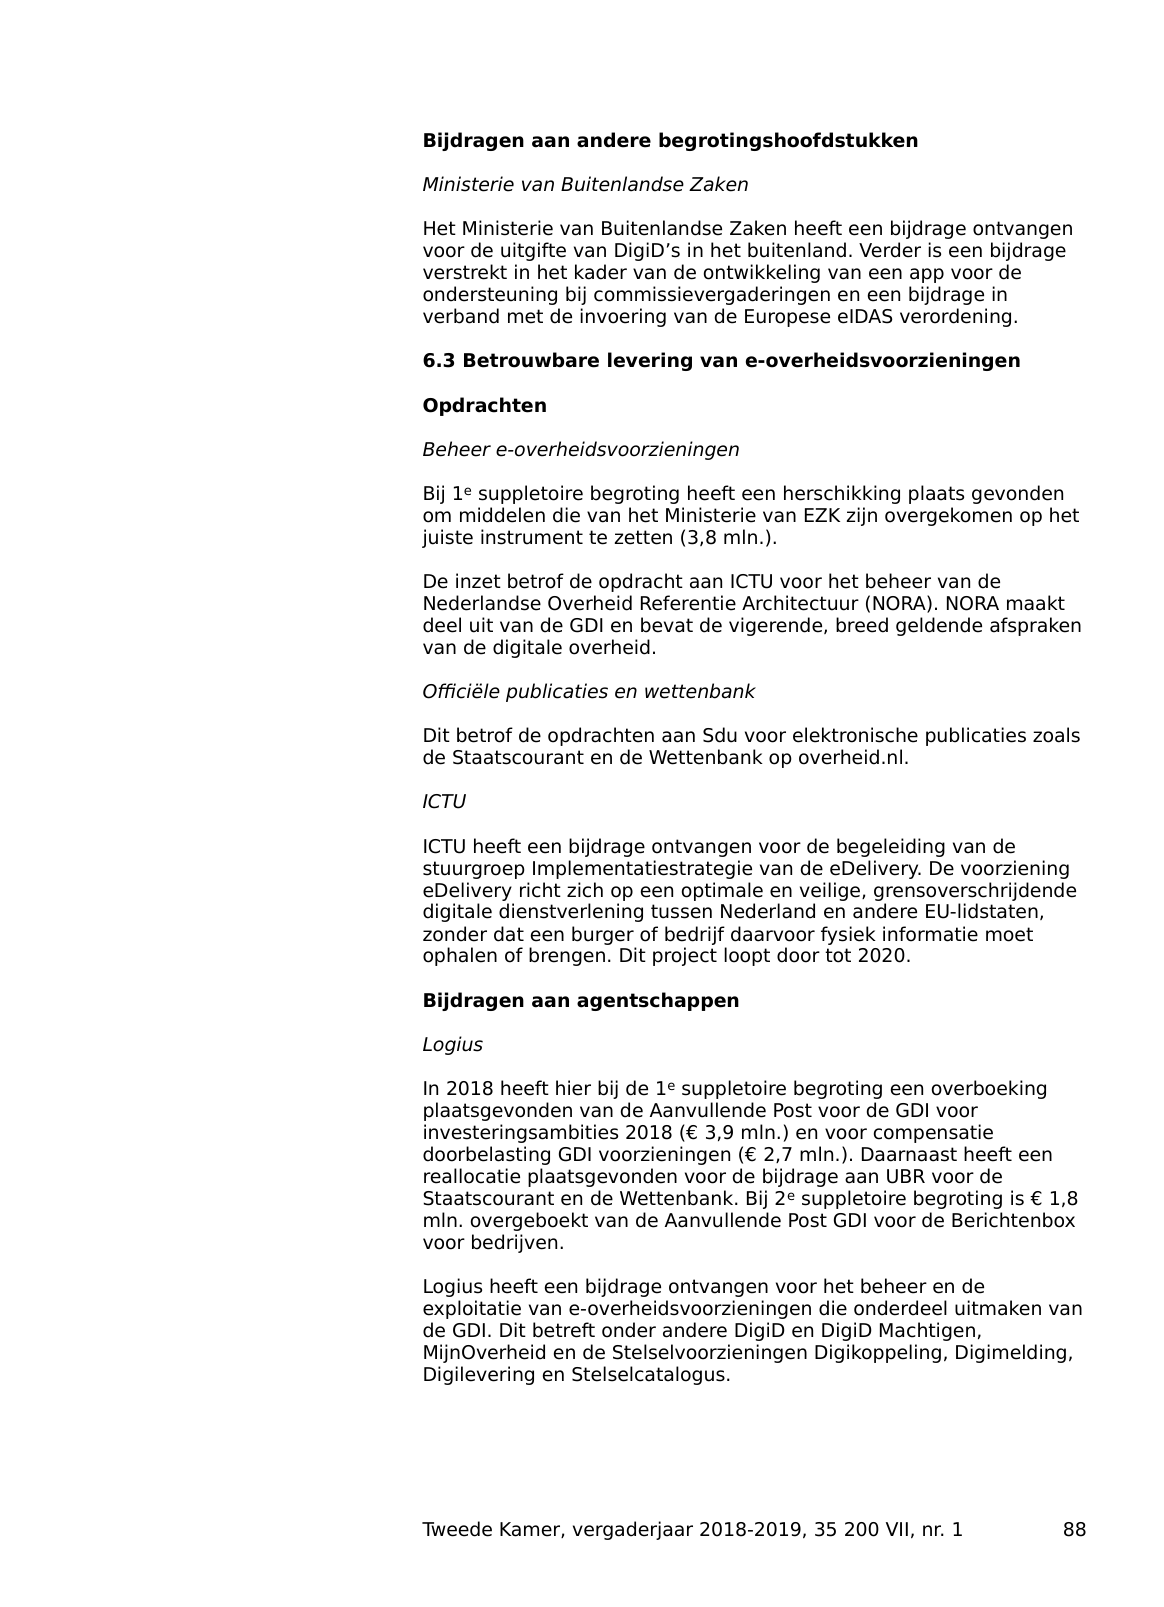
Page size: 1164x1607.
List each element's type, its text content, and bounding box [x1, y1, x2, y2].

subtitle Logius [422, 1034, 1087, 1056]
text Het Ministerie van Buitenlandse Zaken heeft een bijdrage ontvangen voor de uitgifte van DigiD’s in het buitenland. Verder is een bijdrage verstrekt in het kader van de ontwikkeling van een app voor de ondersteuning bij commissievergaderingen en een bijdrage in verband met de invoering van de Europese eIDAS verordening. [422, 218, 1087, 328]
text ICTU heeft een bijdrage ontvangen voor de begeleiding van de stuurgroep Implementatiestrategie van de eDelivery. De voorziening eDelivery richt zich op een optimale en veilige, grensoverschrijdende digitale dienstverlening tussen Nederland en andere EU-lidstaten, zonder dat een burger of bedrijf daarvoor fysiek informatie moet ophalen of brengen. Dit project loopt door tot 2020. [422, 836, 1087, 967]
subtitle Bijdragen aan andere begrotingshoofdstukken [422, 130, 1087, 152]
subtitle Opdrachten [422, 394, 1087, 416]
subtitle Bijdragen aan agentschappen [422, 989, 1087, 1012]
subtitle Ministerie van Buitenlandse Zaken [422, 174, 1087, 196]
subtitle ICTU [422, 791, 1087, 813]
text Logius heeft een bijdrage ontvangen voor het beheer en de exploitatie van e-overheidsvoorzieningen die onderdeel uitmaken van de GDI. Dit betreft onder andere DigiD en DigiD Machtigen, MijnOverheid en de Stelselvoorzieningen Digikoppeling, Digimelding, Digilevering en Stelselcatalogus. [422, 1276, 1087, 1386]
subtitle Beheer e-overheidsvoorzieningen [422, 439, 1087, 461]
subtitle 6.3 Betrouwbare levering van e-overheidsvoorzieningen [422, 350, 1087, 372]
text In 2018 heeft hier bij de 1e suppletoire begroting een overboeking plaatsgevonden van de Aanvullende Post voor de GDI voor investeringsambities 2018 (€ 3,9 mln.) en voor compensatie doorbelasting GDI voorzieningen (€ 2,7 mln.). Daarnaast heeft een reallocatie plaatsgevonden voor de bijdrage aan UBR voor de Staatscourant en de Wettenbank. Bij 2e suppletoire begroting is € 1,8 mln. overgeboekt van de Aanvullende Post GDI voor de Berichtenbox voor bedrijven. [422, 1078, 1087, 1254]
text De inzet betrof de opdracht aan ICTU voor het beheer van de Nederlandse Overheid Referentie Architectuur (NORA). NORA maakt deel uit van de GDI en bevat de vigerende, breed geldende afspraken van de digitale overheid. [422, 571, 1087, 659]
subtitle Officiële publicaties en wettenbank [422, 681, 1087, 703]
text Dit betrof de opdrachten aan Sdu voor elektronische publicaties zoals de Staatscourant en de Wettenbank op overheid.nl. [422, 725, 1087, 769]
text Bij 1e suppletoire begroting heeft een herschikking plaats gevonden om middelen die van het Ministerie van EZK zijn overgekomen op het juiste instrument te zetten (3,8 mln.). [422, 483, 1087, 549]
